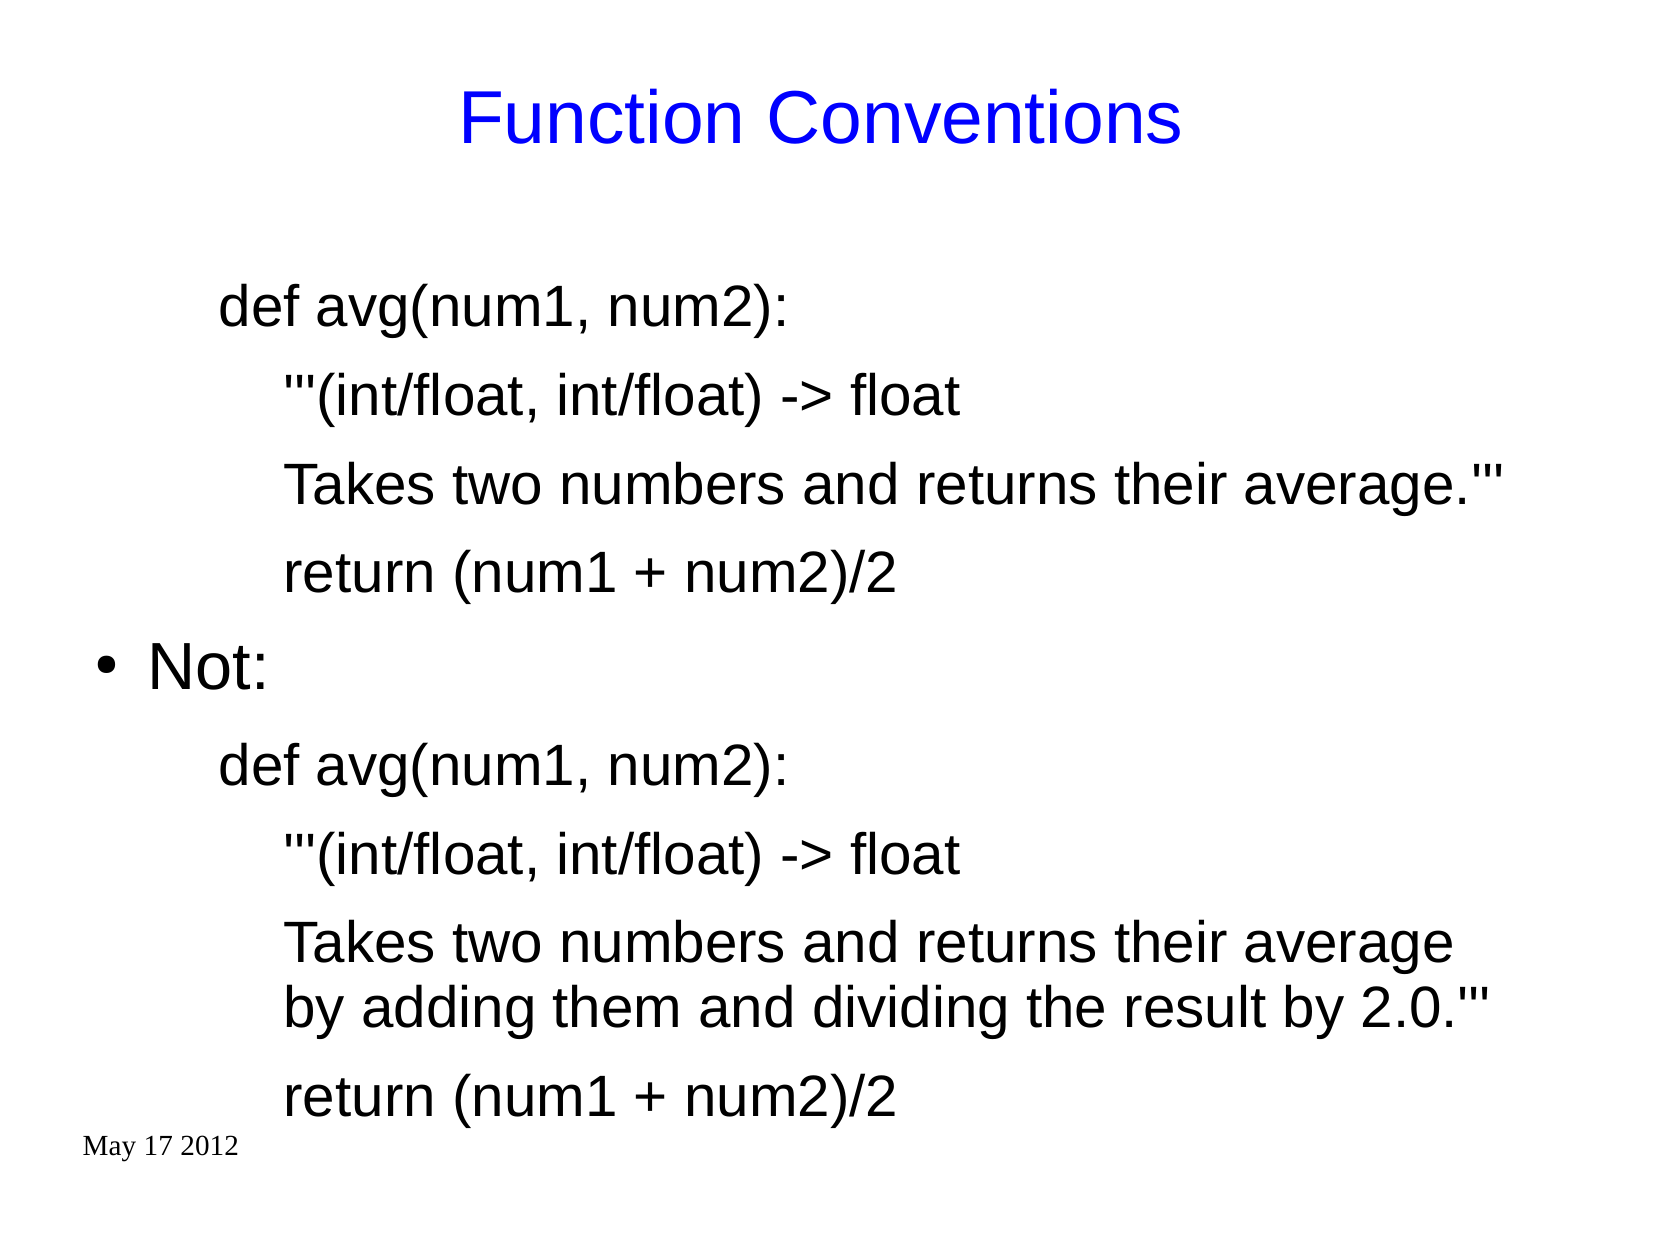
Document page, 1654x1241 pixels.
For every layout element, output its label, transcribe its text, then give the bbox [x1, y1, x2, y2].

title Function Conventions [76, 58, 1565, 178]
list def avg(num1, num2): '''(int/float, int/float) -> float Takes two numbers and returns their average.''' return (num1 + num2)/2 Not: def avg(num1, num2): '''(int/float, int/float) -> float Takes two numbers and returns their average by adding them and dividing the result by 2.0.''' return (num1 + num2)/2 [76, 274, 1565, 1129]
